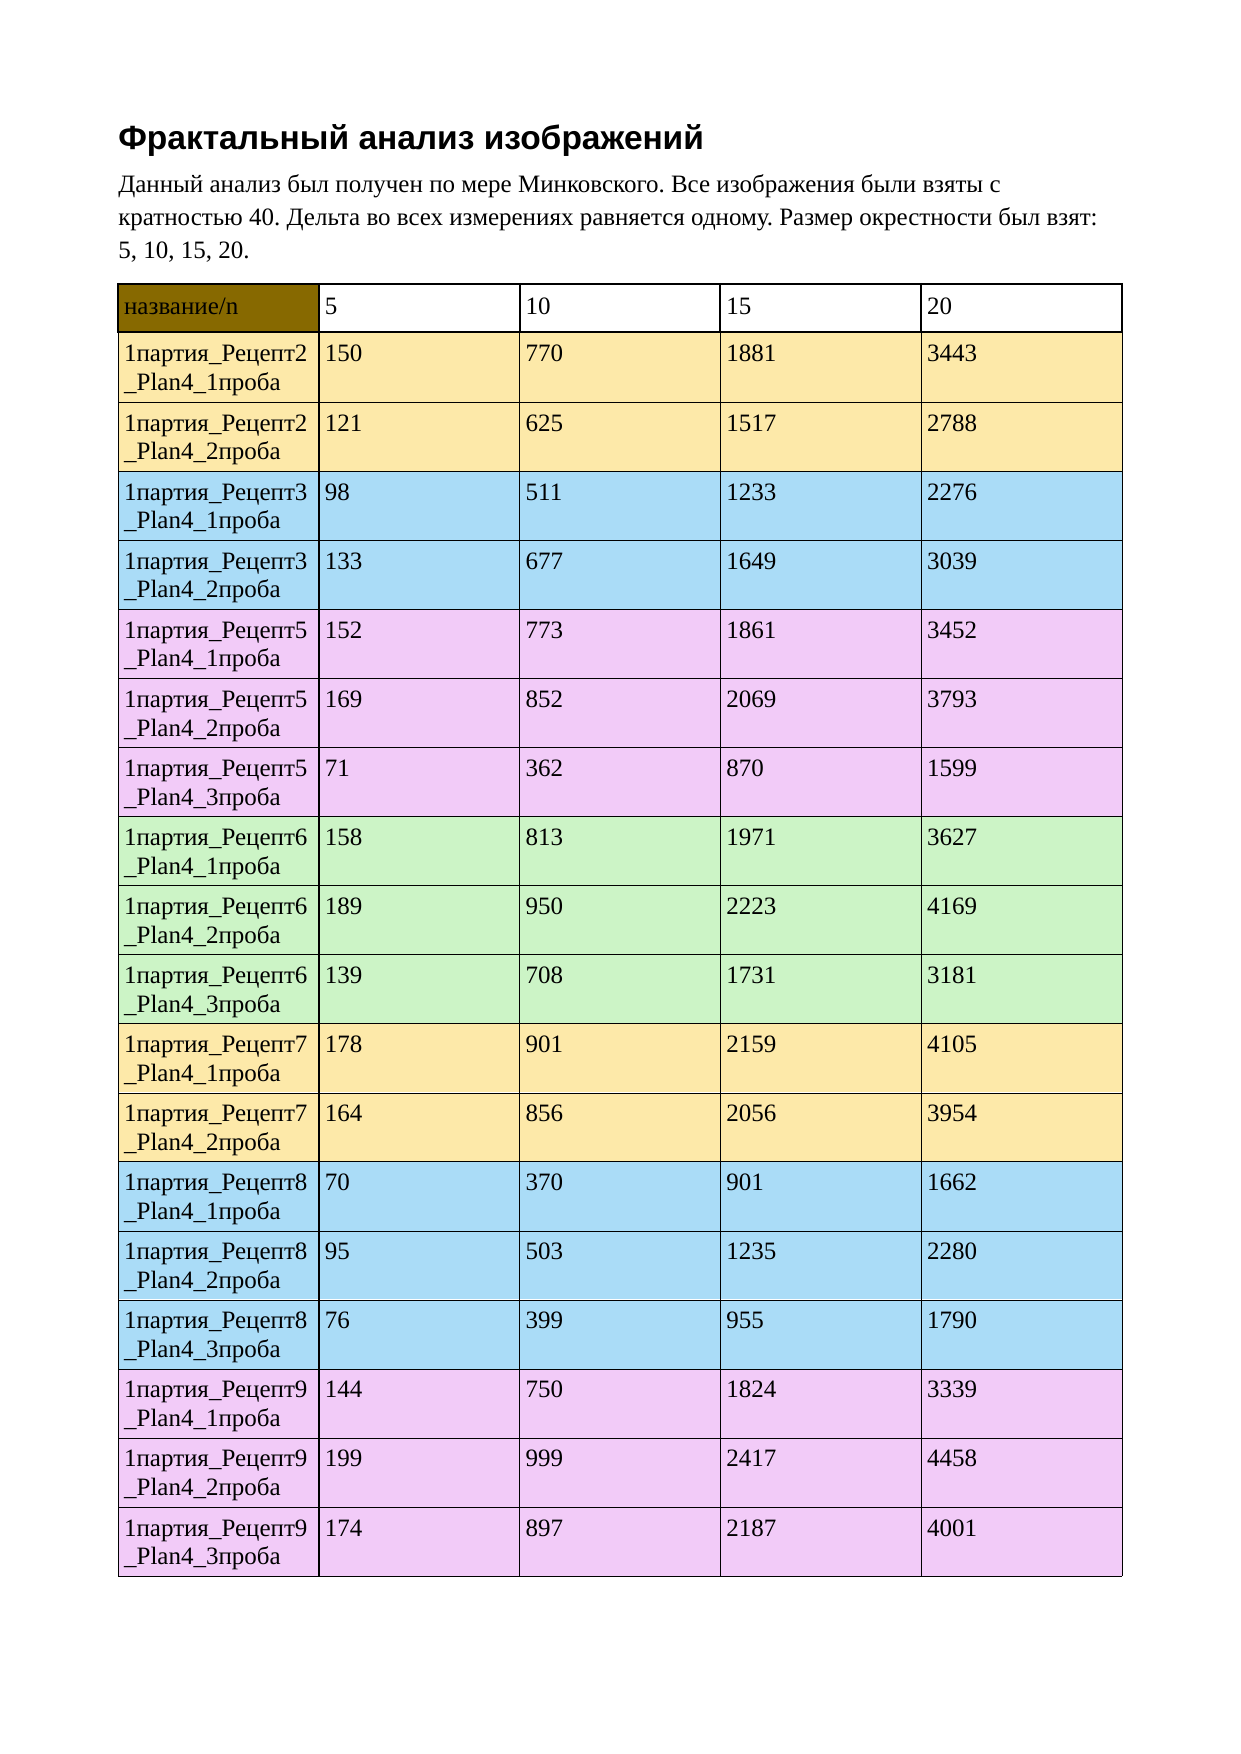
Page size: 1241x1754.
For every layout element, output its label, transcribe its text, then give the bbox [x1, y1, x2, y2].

table_cell 4458 [922, 1439, 1122, 1507]
table_cell 2187 [721, 1508, 921, 1576]
subtitle Фрактальный анализ изображений [118, 118, 1122, 157]
table_cell 1партия_Рецепт9_Plan4_3проба [119, 1508, 318, 1576]
table_cell 2223 [721, 886, 921, 954]
table_cell 870 [721, 748, 921, 816]
table_cell 2159 [721, 1024, 921, 1092]
table_cell 2788 [922, 403, 1122, 471]
table_cell 1партия_Рецепт8_Plan4_3проба [119, 1301, 318, 1369]
table_cell 503 [520, 1232, 720, 1299]
table_cell 362 [520, 748, 720, 816]
table_header 15 [721, 285, 920, 331]
table_cell 773 [520, 610, 720, 678]
table_cell 1партия_Рецепт7_Plan4_2проба [119, 1094, 318, 1161]
table_cell 152 [320, 610, 519, 678]
table_cell 1881 [721, 333, 921, 402]
table_cell 1партия_Рецепт3_Plan4_2проба [119, 541, 318, 609]
table_cell 95 [320, 1232, 519, 1299]
table_cell 1233 [721, 472, 921, 540]
table_cell 70 [320, 1162, 519, 1231]
table_header 20 [922, 285, 1121, 331]
table_cell 852 [520, 679, 720, 747]
table_cell 178 [320, 1024, 519, 1092]
table_header название/n [119, 285, 318, 331]
table_cell 121 [320, 403, 519, 471]
table_cell 2056 [721, 1094, 921, 1161]
table_cell 1731 [721, 955, 921, 1023]
table_cell 1824 [721, 1370, 921, 1438]
table_cell 1971 [721, 817, 921, 885]
text Данный анализ был получен по мере Минковского. Все изображения были взяты с кратностью 40. Дельта во всех измерениях равняется одному. Размер окрестности был взят: 5, 10, 15, 20. [118, 169, 1122, 264]
table_cell 999 [520, 1439, 720, 1507]
table_cell 1861 [721, 610, 921, 678]
table_cell 856 [520, 1094, 720, 1161]
table_cell 1партия_Рецепт8_Plan4_2проба [119, 1232, 318, 1299]
table_cell 1517 [721, 403, 921, 471]
table_cell 1662 [922, 1162, 1122, 1231]
table_cell 1партия_Рецепт9_Plan4_2проба [119, 1439, 318, 1507]
table_cell 625 [520, 403, 720, 471]
table_cell 813 [520, 817, 720, 885]
table_cell 3039 [922, 541, 1122, 609]
table_cell 3627 [922, 817, 1122, 885]
table_cell 1партия_Рецепт5_Plan4_3проба [119, 748, 318, 816]
table_cell 2417 [721, 1439, 921, 1507]
table_cell 1партия_Рецепт5_Plan4_2проба [119, 679, 318, 747]
table_cell 3443 [922, 333, 1122, 402]
table_cell 950 [520, 886, 720, 954]
table_cell 1партия_Рецепт5_Plan4_1проба [119, 610, 318, 678]
table_cell 1партия_Рецепт2_Plan4_2проба [119, 403, 318, 471]
table_cell 1партия_Рецепт2_Plan4_1проба [119, 333, 318, 402]
table_cell 2280 [922, 1232, 1122, 1299]
table_cell 1790 [922, 1301, 1122, 1369]
table_cell 139 [320, 955, 519, 1023]
table_cell 370 [520, 1162, 720, 1231]
table_cell 189 [320, 886, 519, 954]
table_cell 955 [721, 1301, 921, 1369]
table_cell 1партия_Рецепт6_Plan4_1проба [119, 817, 318, 885]
table_cell 3181 [922, 955, 1122, 1023]
table_cell 511 [520, 472, 720, 540]
table_cell 4169 [922, 886, 1122, 954]
table_cell 901 [721, 1162, 921, 1231]
table_cell 76 [320, 1301, 519, 1369]
table_header 5 [320, 285, 519, 331]
table_cell 1649 [721, 541, 921, 609]
table_cell 677 [520, 541, 720, 609]
table_cell 2276 [922, 472, 1122, 540]
table_cell 1партия_Рецепт7_Plan4_1проба [119, 1024, 318, 1092]
table_cell 1партия_Рецепт6_Plan4_2проба [119, 886, 318, 954]
table_cell 4105 [922, 1024, 1122, 1092]
table_cell 399 [520, 1301, 720, 1369]
table_cell 901 [520, 1024, 720, 1092]
table_cell 770 [520, 333, 720, 402]
table_cell 750 [520, 1370, 720, 1438]
table_cell 1партия_Рецепт3_Plan4_1проба [119, 472, 318, 540]
table_cell 98 [320, 472, 519, 540]
table_cell 1партия_Рецепт9_Plan4_1проба [119, 1370, 318, 1438]
table_cell 150 [320, 333, 519, 402]
table_cell 169 [320, 679, 519, 747]
table_cell 3339 [922, 1370, 1122, 1438]
table_cell 4001 [922, 1508, 1122, 1576]
table_cell 1235 [721, 1232, 921, 1299]
table_cell 708 [520, 955, 720, 1023]
table_cell 2069 [721, 679, 921, 747]
table_cell 158 [320, 817, 519, 885]
table_cell 3793 [922, 679, 1122, 747]
table_cell 71 [320, 748, 519, 816]
table_cell 897 [520, 1508, 720, 1576]
table_cell 3954 [922, 1094, 1122, 1161]
table_cell 1партия_Рецепт6_Plan4_3проба [119, 955, 318, 1023]
table_cell 144 [320, 1370, 519, 1438]
table_cell 3452 [922, 610, 1122, 678]
table_cell 199 [320, 1439, 519, 1507]
table_cell 164 [320, 1094, 519, 1161]
table_header 10 [521, 285, 719, 331]
table_cell 1партия_Рецепт8_Plan4_1проба [119, 1162, 318, 1231]
table_cell 1599 [922, 748, 1122, 816]
table_cell 174 [320, 1508, 519, 1576]
table_cell 133 [320, 541, 519, 609]
